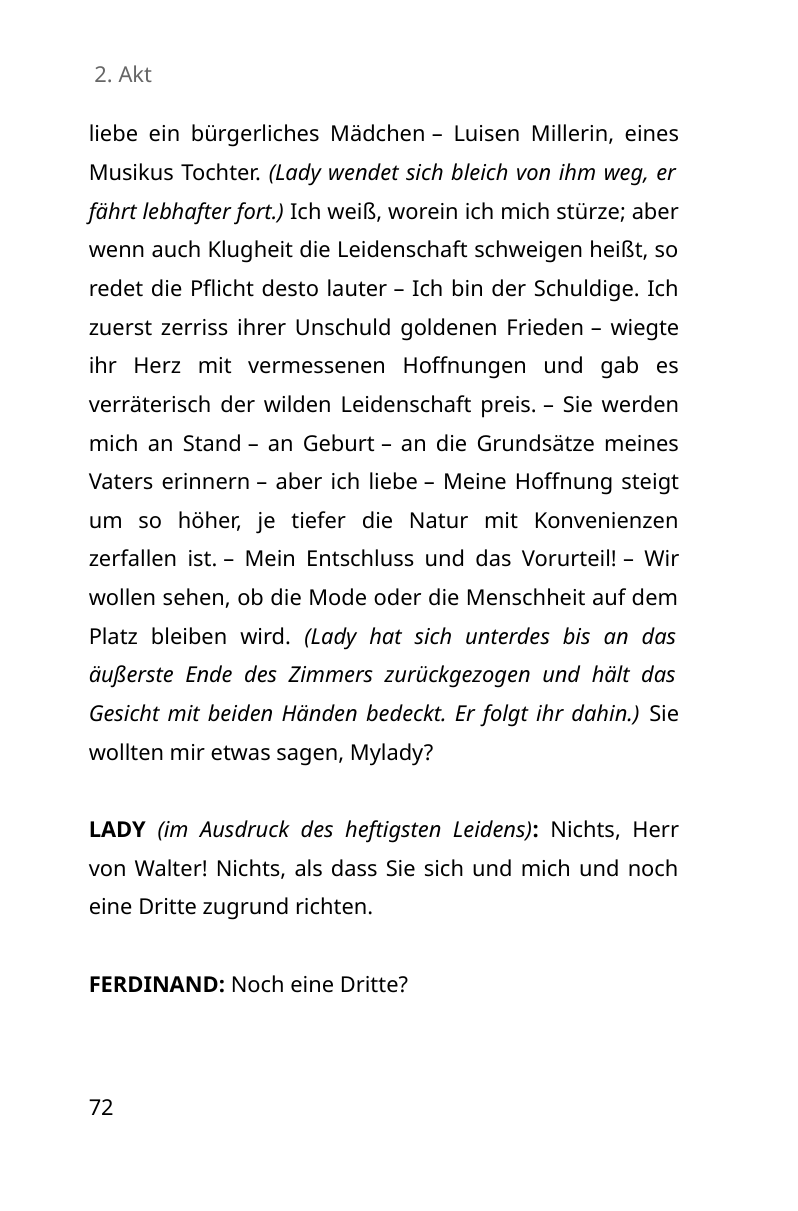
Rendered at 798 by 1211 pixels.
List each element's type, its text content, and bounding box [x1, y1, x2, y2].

text FERDINAND: Noch eine Dritte? [88, 942, 679, 998]
text LADY (im Ausdruck des heftigsten Leidens): Nichts, Herr von Walter! Nichts, als dass Sie sich und mich und noch eine Dritte zugrund richten. [88, 787, 679, 921]
text liebe ein bürgerliches Mädchen – Luisen Millerin, eines Musikus Tochter. (Lady wendet sich bleich von ihm weg, er fährt lebhafter fort.) Ich weiß, worein ich mich stürze; aber wenn auch Klugheit die Leidenschaft schweigen heißt, so redet die Pflicht desto lauter – Ich bin der Schuldige. Ich zuerst zerriss ihrer Unschuld goldenen Frieden – wiegte ihr Herz mit vermessenen Hoffnungen und gab es verräterisch der wilden Leidenschaft preis. – Sie werden mich an Stand – an Geburt – an die Grundsätze meines Vaters erinnern – aber ich liebe – Meine Hoffnung steigt um so höher, je tiefer die Natur mit Konvenienzen zerfallen ist. – Mein Entschluss und das Vorurteil! – Wir wollen sehen, ob die Mode oder die Menschheit auf dem Platz bleiben wird. (Lady hat sich unterdes bis an das äußerste Ende des Zimmers zurückgezogen und hält das Gesicht mit beiden Händen bedeckt. Er folgt ihr dahin.) Sie wollten mir etwas sagen, Mylady? [88, 118, 679, 766]
